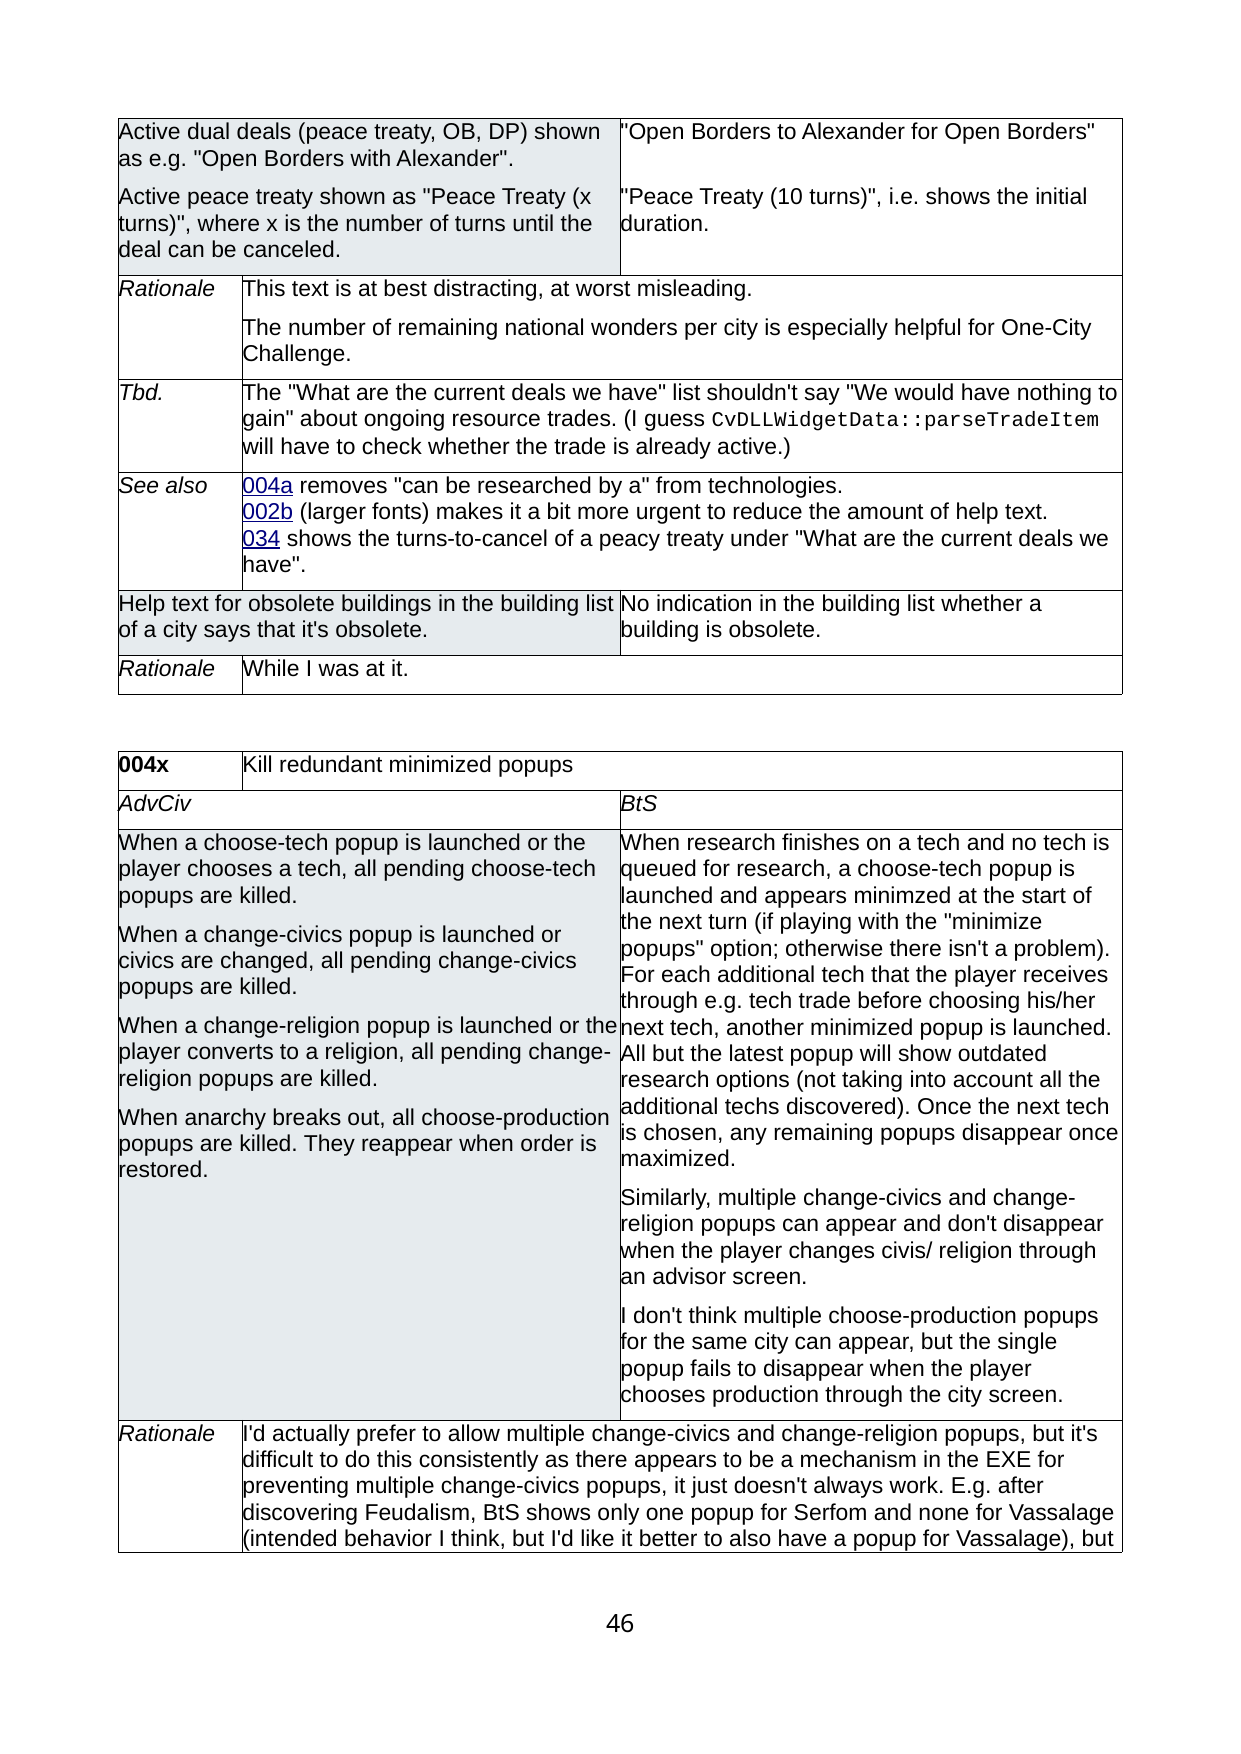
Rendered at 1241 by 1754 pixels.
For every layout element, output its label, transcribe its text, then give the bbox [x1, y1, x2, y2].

table_header Kill redundant minimized popups [243, 752, 1122, 790]
table_cell See also [119, 473, 242, 589]
table_cell Help text for obsolete buildings in the building list of a city says that it's obsolete. [119, 591, 620, 655]
table_cell While I was at it. [243, 656, 1122, 694]
table_cell "Open Borders to Alexander for Open Borders" "Peace Treaty (10 turns)", i.e. shows the initial duration. [621, 119, 1122, 275]
table_cell Tbd. [119, 380, 242, 472]
table_cell This text is at best distracting, at worst misleading. The number of remaining national wonders per city is especially helpful for One-City Challenge. [243, 276, 1122, 379]
table_cell BtS [621, 791, 1122, 829]
table_cell I'd actually prefer to allow multiple change-civics and change-religion popups, but it's difficult to do this consistently as there appears to be a mechanism in the EXE for preventing multiple change-civics popups, it just doesn't always work. E.g. after discovering Feudalism, BtS shows only one popup for Serfom and none for Vassalage (intended behavior I think, but I'd like it better to also have a popup for Vassalage), but [243, 1421, 1122, 1552]
table_cell AdvCiv [119, 791, 620, 829]
table_cell Rationale [119, 276, 242, 379]
table_cell Active dual deals (peace treaty, OB, DP) shown as e.g. "Open Borders with Alexander". Active peace treaty shown as "Peace Treaty (x turns)", where x is the number of turns until the deal can be canceled. [119, 119, 620, 275]
table_cell The "What are the current deals we have" list shouldn't say "We would have nothing to gain" about ongoing resource trades. (I guess CvDLLWidgetData::parseTradeItem will have to check whether the trade is already active.) [243, 380, 1122, 472]
table_header 004x [119, 752, 242, 790]
table_cell When a choose-tech popup is launched or the player chooses a tech, all pending choose-tech popups are killed. When a change-civics popup is launched or civics are changed, all pending change-civics popups are killed. When a change-religion popup is launched or the player converts to a religion, all pending change-religion popups are killed. When anarchy breaks out, all choose-production popups are killed. They reappear when order is restored. [119, 830, 620, 1420]
table_cell When research finishes on a tech and no tech is queued for research, a choose-tech popup is launched and appears minimzed at the start of the next turn (if playing with the "minimize popups" option; otherwise there isn't a problem). For each additional tech that the player receives through e.g. tech trade before choosing his/her next tech, another minimized popup is launched. All but the latest popup will show outdated research options (not taking into account all the additional techs discovered). Once the next tech is chosen, any remaining popups disappear once maximized. Similarly, multiple change-civics and change-religion popups can appear and don't disappear when the player changes civis/ religion through an advisor screen. I don't think multiple choose-production popups for the same city can appear, but the single popup fails to disappear when the player chooses production through the city screen. [621, 830, 1122, 1420]
table_cell 004a removes "can be researched by a" from technologies. 002b (larger fonts) makes it a bit more urgent to reduce the amount of help text. 034 shows the turns-to-cancel of a peacy treaty under "What are the current deals we have". [243, 473, 1122, 589]
table_cell Rationale [119, 656, 242, 694]
table_cell No indication in the building list whether a building is obsolete. [621, 591, 1122, 655]
table_cell Rationale [119, 1421, 242, 1552]
